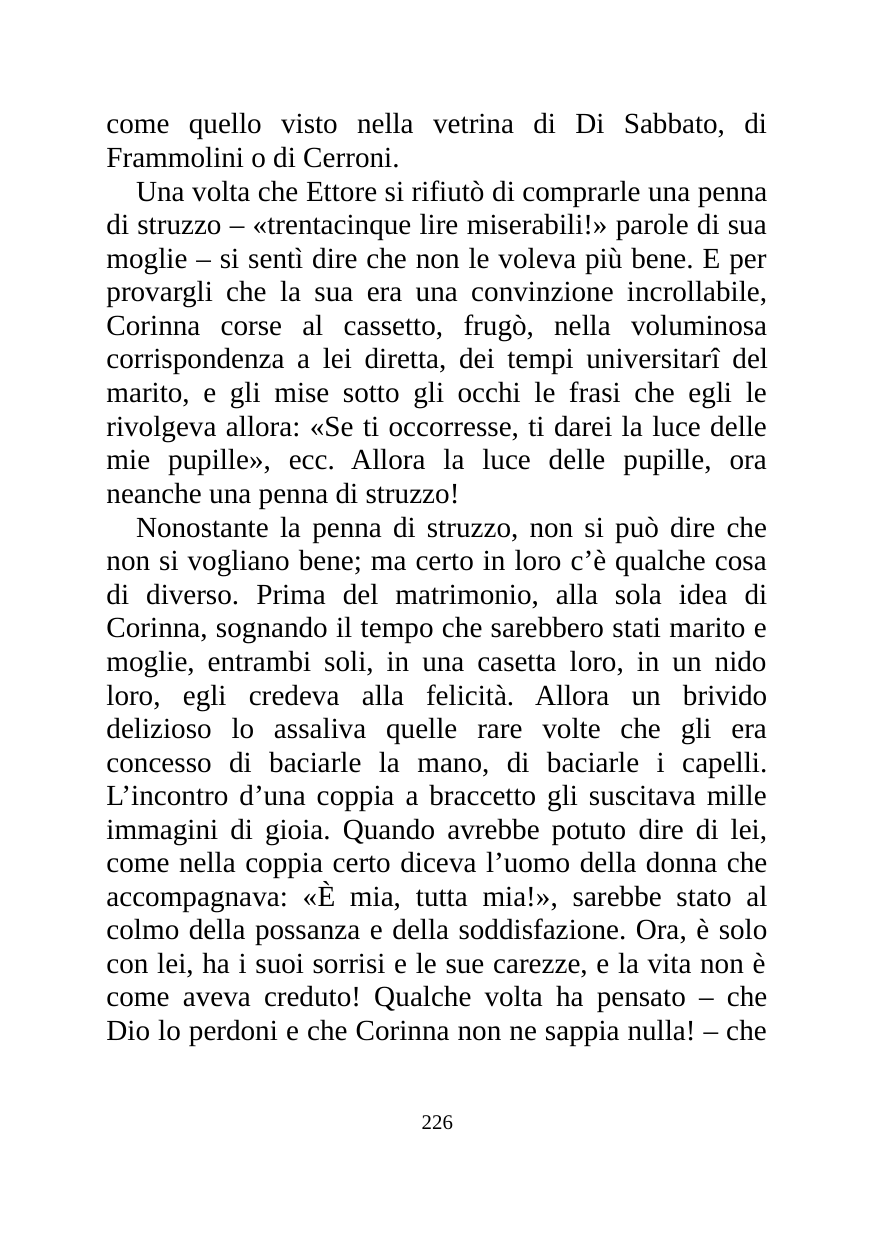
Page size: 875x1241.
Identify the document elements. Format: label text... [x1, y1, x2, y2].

text Una volta che Ettore si rifiutò di comprarle una penna di struzzo – «trentacinque lire miserabili!» parole di sua moglie – si sentì dire che non le voleva più bene. E per provargli che la sua era una convinzione incrollabile, Corinna corse al cassetto, frugò, nella voluminosa corrispondenza a lei diretta, dei tempi universitarî del marito, e gli mise sotto gli occhi le frasi che egli le rivolgeva allora: «Se ti occorresse, ti darei la luce delle mie pupille», ecc. Allora la luce delle pupille, ora neanche una penna di struzzo! [106, 174, 768, 509]
text Nonostante la penna di struzzo, non si può dire che non si vogliano bene; ma certo in loro c’è qualche cosa di diverso. Prima del matrimonio, alla sola idea di Corinna, sognando il tempo che sarebbero stati marito e moglie, entrambi soli, in una casetta loro, in un nido loro, egli credeva alla felicità. Allora un brivido delizioso lo assaliva quelle rare volte che gli era concesso di baciarle la mano, di baciarle i capelli. L’incontro d’una coppia a braccetto gli suscitava mille immagini di gioia. Quando avrebbe potuto dire di lei, come nella coppia certo diceva l’uomo della donna che accompagnava: «È mia, tutta mia!», sarebbe stato al colmo della possanza e della soddisfazione. Ora, è solo con lei, ha i suoi sorrisi e le sue carezze, e la vita non è come aveva creduto! Qualche volta ha pensato – che Dio lo perdoni e che Corinna non ne sappia nulla! – che [106, 510, 768, 1047]
text come quello visto nella vetrina di Di Sabbato, di Frammolini o di Cerroni. [106, 106, 768, 173]
